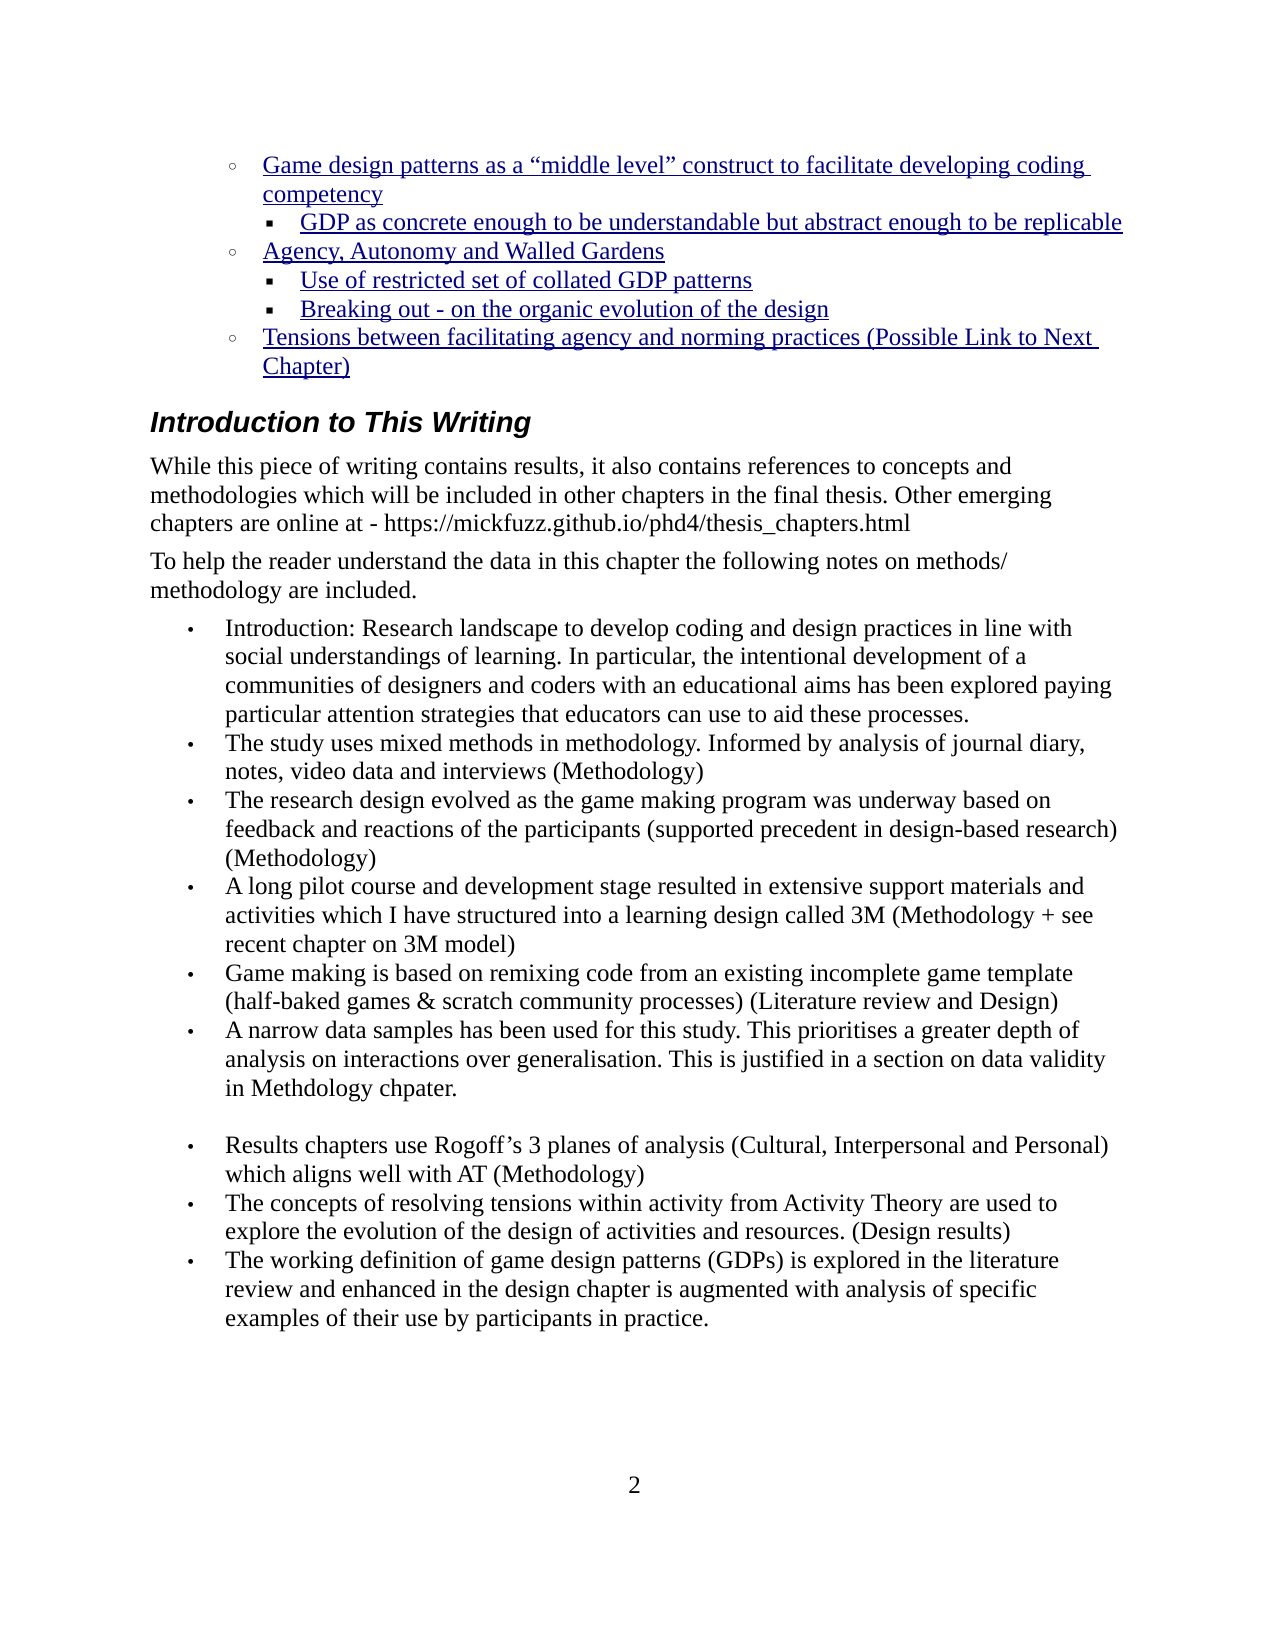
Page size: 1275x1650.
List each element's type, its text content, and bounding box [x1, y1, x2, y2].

list Agency, Autonomy and Walled Gardens [225, 236, 1125, 265]
list Use of restricted set of collated GDP patterns [262, 265, 1125, 294]
list The concepts of resolving tensions within activity from Activity Theory are used to explore the evolution of the design of activities and resources. (Design results) [187, 1188, 1125, 1245]
list Breaking out - on the organic evolution of the design [262, 294, 1125, 322]
list GDP as concrete enough to be understandable but abstract enough to be replicable [262, 207, 1125, 236]
list Tensions between facilitating agency and norming practices (Possible Link to Next Chapter) [225, 322, 1125, 380]
list Introduction: Research landscape to develop coding and design practices in line with social understandings of learning. In particular, the intentional development of a communities of designers and coders with an educational aims has been explored paying particular attention strategies that educators can use to aid these processes. [187, 613, 1125, 728]
list The research design evolved as the game making program was underway based on feedback and reactions of the participants (supported precedent in design-based research) (Methodology) [187, 785, 1125, 871]
text While this piece of writing contains results, it also contains references to concepts and methodologies which will be included in other chapters in the final thesis. Other emerging chapters are online at - https://mickfuzz.github.io/phd4/thesis_chapters.html [150, 451, 1125, 537]
list A long pilot course and development stage resulted in extensive support materials and activities which I have structured into a learning design called 3M (Methodology + see recent chapter on 3M model) [187, 871, 1125, 958]
subtitle Introduction to This Writing [150, 405, 1125, 438]
text To help the reader understand the data in this chapter the following notes on methods/ methodology are included. [150, 546, 1125, 604]
list Game design patterns as a “middle level” construct to facilitate developing coding competency [225, 150, 1125, 207]
list A narrow data samples has been used for this study. This prioritises a greater depth of analysis on interactions over generalisation. This is justified in a section on data validity in Methdology chpater. [187, 1015, 1125, 1130]
list The working definition of game design patterns (GDPs) is explored in the literature review and enhanced in the design chapter is augmented with analysis of specific examples of their use by participants in practice. [187, 1245, 1125, 1331]
list Results chapters use Rogoff’s 3 planes of analysis (Cultural, Interpersonal and Personal) which aligns well with AT (Methodology) [187, 1130, 1125, 1188]
list Game making is based on remixing code from an existing incomplete game template (half-baked games & scratch community processes) (Literature review and Design) [187, 958, 1125, 1015]
list The study uses mixed methods in methodology. Informed by analysis of journal diary, notes, video data and interviews (Methodology) [187, 728, 1125, 785]
